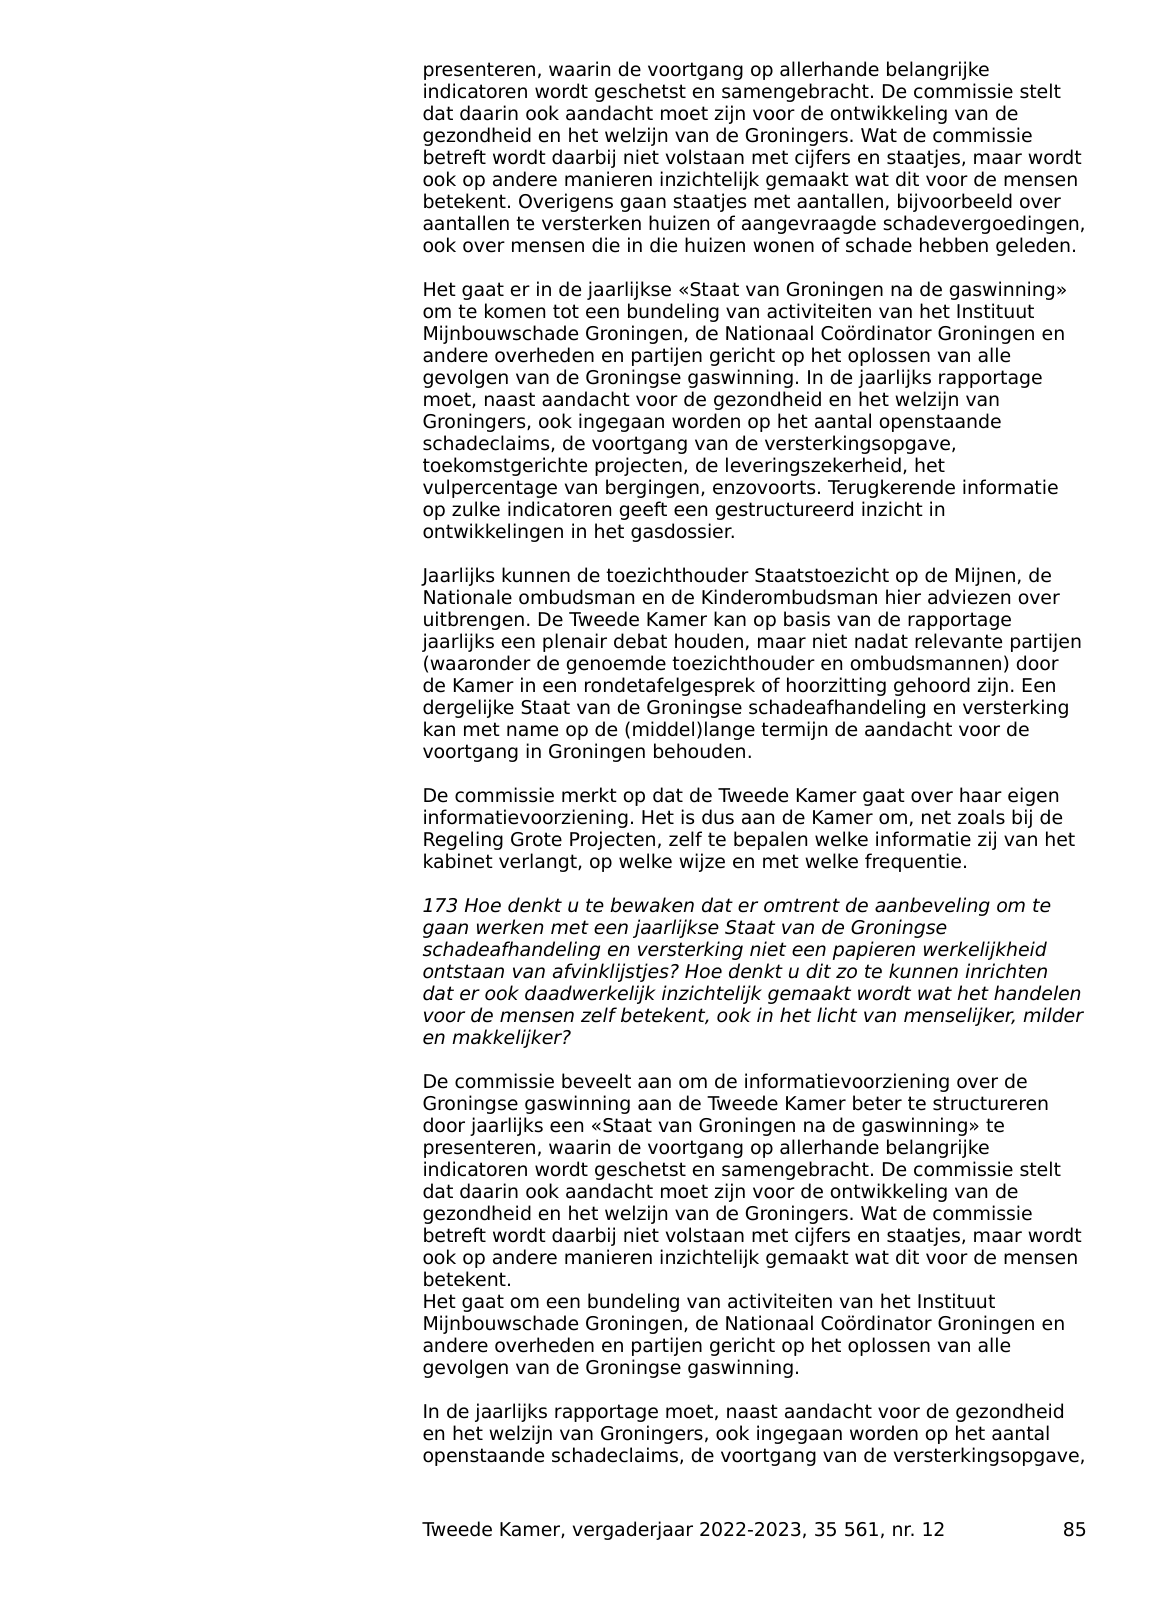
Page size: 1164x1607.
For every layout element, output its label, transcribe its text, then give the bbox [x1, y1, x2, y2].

subtitle 173 Hoe denkt u te bewaken dat er omtrent de aanbeveling om te gaan werken met een jaarlijkse Staat van de Groningse schadeafhandeling en versterking niet een papieren werkelijkheid ontstaan van afvinklijstjes? Hoe denkt u dit zo te kunnen inrichten dat er ook daadwerkelijk inzichtelijk gemaakt wordt wat het handelen voor de mensen zelf betekent, ook in het licht van menselijker, milder en makkelijker? [422, 895, 1087, 1049]
text De commissie beveelt aan om de informatievoorziening over de Groningse gaswinning aan de Tweede Kamer beter te structureren door jaarlijks een «Staat van Groningen na de gaswinning» te presenteren, waarin de voortgang op allerhande belangrijke indicatoren wordt geschetst en samengebracht. De commissie stelt dat daarin ook aandacht moet zijn voor de ontwikkeling van de gezondheid en het welzijn van de Groningers. Wat de commissie betreft wordt daarbij niet volstaan met cijfers en staatjes, maar wordt ook op andere manieren inzichtelijk gemaakt wat dit voor de mensen betekent. [422, 1071, 1087, 1291]
text De commissie merkt op dat de Tweede Kamer gaat over haar eigen informatievoorziening. Het is dus aan de Kamer om, net zoals bij de Regeling Grote Projecten, zelf te bepalen welke informatie zij van het kabinet verlangt, op welke wijze en met welke frequentie. [422, 785, 1087, 873]
text Het gaat om een bundeling van activiteiten van het Instituut Mijnbouwschade Groningen, de Nationaal Coördinator Groningen en andere overheden en partijen gericht op het oplossen van alle gevolgen van de Groningse gaswinning. [422, 1291, 1087, 1379]
text Het gaat er in de jaarlijkse «Staat van Groningen na de gaswinning» om te komen tot een bundeling van activiteiten van het Instituut Mijnbouwschade Groningen, de Nationaal Coördinator Groningen en andere overheden en partijen gericht op het oplossen van alle gevolgen van de Groningse gaswinning. In de jaarlijks rapportage moet, naast aandacht voor de gezondheid en het welzijn van Groningers, ook ingegaan worden op het aantal openstaande schadeclaims, de voortgang van de versterkingsopgave, toekomstgerichte projecten, de leveringszekerheid, het vulpercentage van bergingen, enzovoorts. Terugkerende informatie op zulke indicatoren geeft een gestructureerd inzicht in ontwikkelingen in het gasdossier. [422, 279, 1087, 543]
text presenteren, waarin de voortgang op allerhande belangrijke indicatoren wordt geschetst en samengebracht. De commissie stelt dat daarin ook aandacht moet zijn voor de ontwikkeling van de gezondheid en het welzijn van de Groningers. Wat de commissie betreft wordt daarbij niet volstaan met cijfers en staatjes, maar wordt ook op andere manieren inzichtelijk gemaakt wat dit voor de mensen betekent. Overigens gaan staatjes met aantallen, bijvoorbeeld over aantallen te versterken huizen of aangevraagde schadevergoedingen, ook over mensen die in die huizen wonen of schade hebben geleden. [422, 59, 1087, 257]
text In de jaarlijks rapportage moet, naast aandacht voor de gezondheid en het welzijn van Groningers, ook ingegaan worden op het aantal openstaande schadeclaims, de voortgang van de versterkingsopgave, [422, 1401, 1087, 1467]
text Jaarlijks kunnen de toezichthouder Staatstoezicht op de Mijnen, de Nationale ombudsman en de Kinderombudsman hier adviezen over uitbrengen. De Tweede Kamer kan op basis van de rapportage jaarlijks een plenair debat houden, maar niet nadat relevante partijen (waaronder de genoemde toezichthouder en ombudsmannen) door de Kamer in een rondetafelgesprek of hoorzitting gehoord zijn. Een dergelijke Staat van de Groningse schadeafhandeling en versterking kan met name op de (middel)lange termijn de aandacht voor de voortgang in Groningen behouden. [422, 565, 1087, 763]
